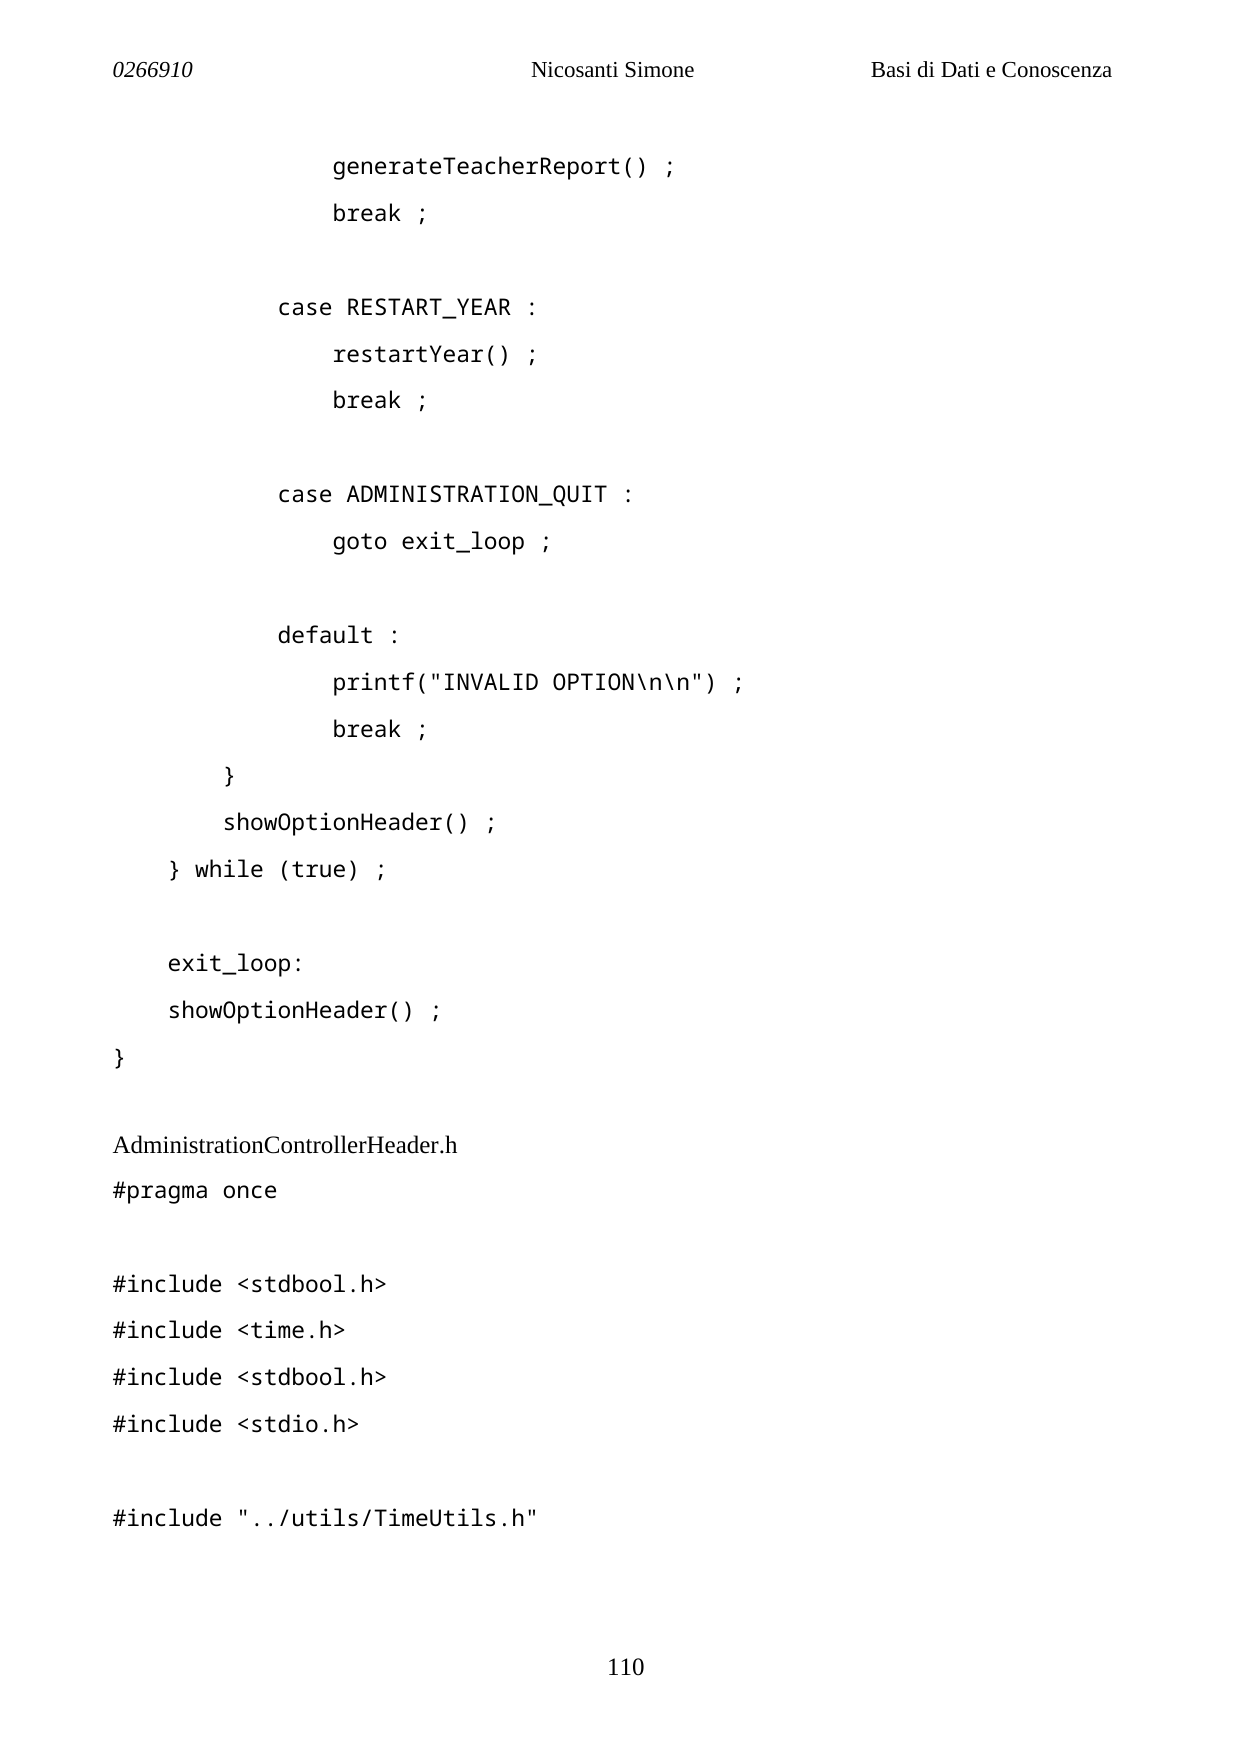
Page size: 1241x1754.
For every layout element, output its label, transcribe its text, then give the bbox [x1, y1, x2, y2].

text default : [112, 619, 1128, 650]
text break ; [112, 384, 1128, 416]
text showOptionHeader() ; [112, 994, 1128, 1025]
text } while (true) ; [112, 853, 1128, 884]
text generateTeacherReport() ; [112, 150, 1128, 181]
text #include <stdio.h> [112, 1408, 1128, 1439]
text #include <stdbool.h> [112, 1361, 1128, 1392]
text break ; [112, 712, 1128, 744]
text #include <stdbool.h> [112, 1267, 1128, 1299]
text exit_loop: [112, 947, 1128, 978]
text #include <time.h> [112, 1314, 1128, 1346]
text } [112, 1041, 1128, 1072]
text AdministrationControllerHeader.h [112, 1131, 1128, 1159]
text case RESTART_YEAR : [112, 291, 1128, 322]
text #pragma once [112, 1174, 1128, 1205]
text break ; [112, 197, 1128, 228]
text #include "../utils/TimeUtils.h" [112, 1502, 1128, 1533]
text restartYear() ; [112, 337, 1128, 369]
text printf("INVALID OPTION\n\n") ; [112, 666, 1128, 697]
text showOptionHeader() ; [112, 806, 1128, 837]
text } [112, 759, 1128, 791]
text goto exit_loop ; [112, 525, 1128, 556]
text case ADMINISTRATION_QUIT : [112, 478, 1128, 509]
